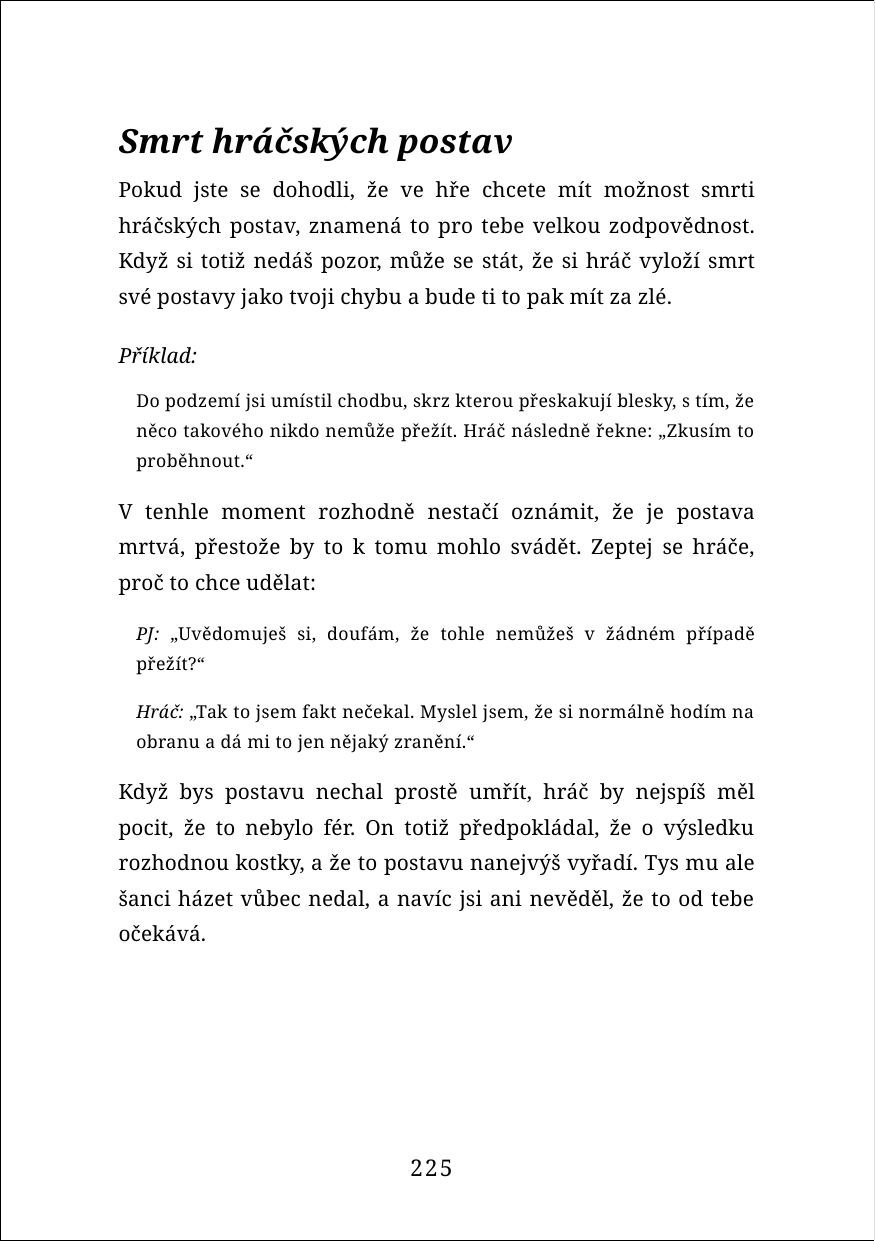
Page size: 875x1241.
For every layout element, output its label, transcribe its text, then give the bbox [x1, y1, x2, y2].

text V tenhle moment rozhodně nestačí oznámit, že je postava mrtvá, přestože by to k tomu mohlo svádět. Zeptej se hráče, proč to chce udělat: [118, 497, 756, 596]
text Hráč: „Tak to jsem fakt nečekal. Myslel jsem, že si normálně hodím na obranu a dá mi to jen nějaký zranění.“ [136, 699, 756, 753]
subtitle Smrt hráčských postav [118, 118, 756, 164]
text Když bys postavu nechal prostě umřít, hráč by nejspíš měl pocit, že to nebylo fér. On totiž předpokládal, že o výsledku rozhodnou kostky, a že to postavu nanejvýš vyřadí. Tys mu ale šanci házet vůbec nedal, a navíc jsi ani nevěděl, že to od tebe očekává. [118, 777, 756, 948]
text Pokud jste se dohodli, že ve hře chcete mít možnost smrti hráčských postav, znamená to pro tebe velkou zodpovědnost. Když si totiž nedáš pozor, může se stát, že si hráč vyloží smrt své postavy jako tvoji chybu a bude ti to pak mít za zlé. [118, 175, 756, 310]
text PJ: „Uvědomuješ si, doufám, že tohle nemůžeš v žádném případě přežít?“ [136, 621, 756, 675]
text Do podzemí jsi umístil chodbu, skrz kterou přeskakují blesky, s tím, že něco takového nikdo nemůže přežít. Hráč následně řekne: „Zkusím to proběhnout.“ [136, 388, 756, 473]
text Příklad: [118, 341, 756, 369]
